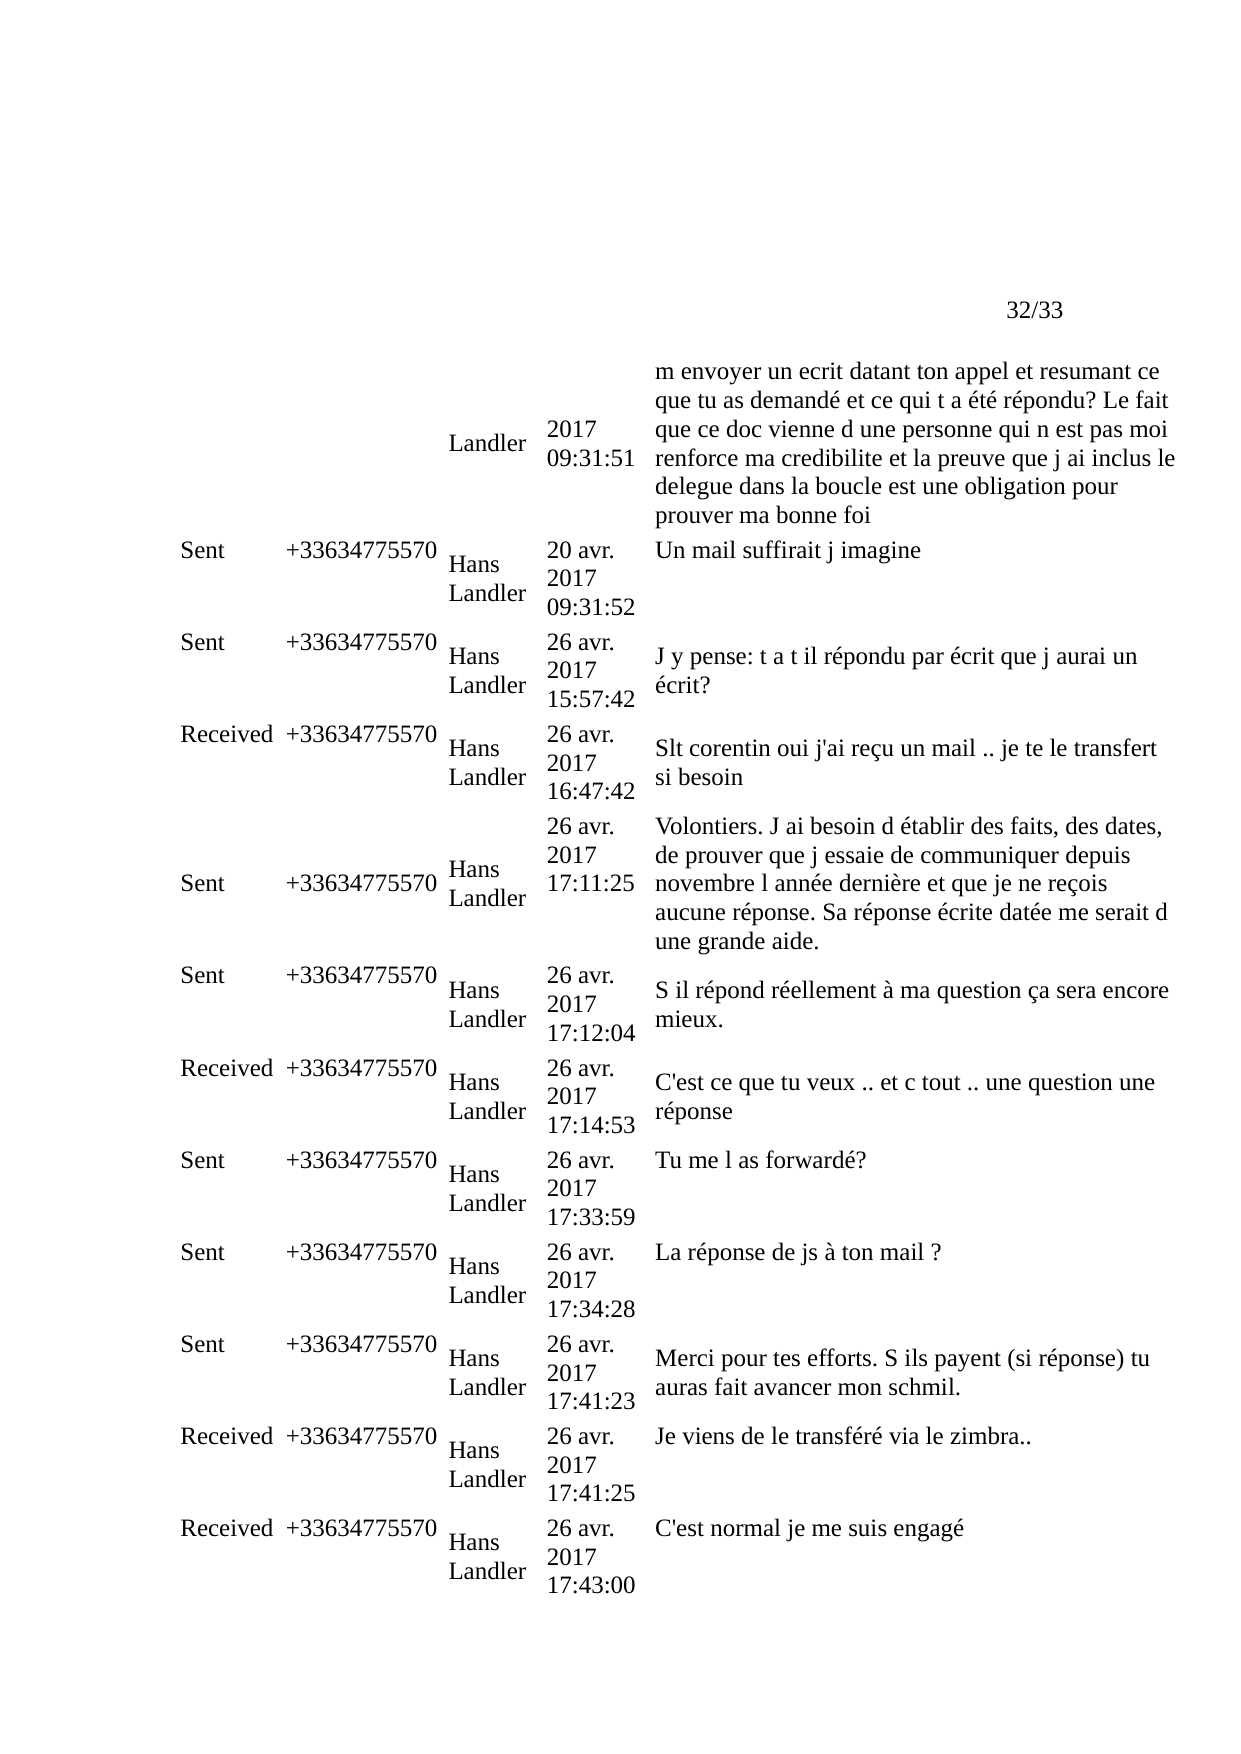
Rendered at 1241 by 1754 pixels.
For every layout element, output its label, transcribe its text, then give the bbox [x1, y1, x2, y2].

table_cell 26 avr. 2017 17:33:59 [544, 1142, 652, 1234]
table_cell Sent [177, 808, 283, 958]
table_cell 26 avr. 2017 17:14:53 [544, 1050, 652, 1142]
table_cell +33634775570 [283, 1510, 445, 1602]
table_cell Hans Landler [445, 1234, 544, 1326]
table_cell La réponse de js à ton mail ? [652, 1234, 1181, 1326]
table_cell Hans Landler [445, 1510, 544, 1602]
table_cell Received [177, 1418, 283, 1510]
table_cell 26 avr. 2017 17:11:25 [544, 808, 652, 958]
table_cell Slt corentin oui j'ai reçu un mail .. je te le transfert si besoin [652, 716, 1181, 808]
table_cell Hans Landler [445, 1142, 544, 1234]
table_cell +33634775570 [283, 958, 445, 1050]
table_cell [177, 354, 283, 532]
table_cell m envoyer un ecrit datant ton appel et resumant ce que tu as demandé et ce qui t a été répondu? Le fait que ce doc vienne d une personne qui n est pas moi renforce ma credibilite et la preuve que j ai inclus le delegue dans la boucle est une obligation pour prouver ma bonne foi [652, 354, 1181, 532]
table_cell Merci pour tes efforts. S ils payent (si réponse) tu auras fait avancer mon schmil. [652, 1326, 1181, 1418]
table_cell S il répond réellement à ma question ça sera encore mieux. [652, 958, 1181, 1050]
table_cell 26 avr. 2017 17:43:00 [544, 1510, 652, 1602]
table_cell Sent [177, 624, 283, 716]
table_cell C'est normal je me suis engagé [652, 1510, 1181, 1602]
table_cell 20 avr. 2017 09:31:52 [544, 532, 652, 624]
table_cell +33634775570 [283, 624, 445, 716]
table_cell Sent [177, 958, 283, 1050]
table_cell Landler [445, 354, 544, 532]
table_cell +33634775570 [283, 1234, 445, 1326]
table_cell J y pense: t a t il répondu par écrit que j aurai un écrit? [652, 624, 1181, 716]
table_cell Volontiers. J ai besoin d établir des faits, des dates, de prouver que j essaie de communiquer depuis novembre l année dernière et que je ne reçois aucune réponse. Sa réponse écrite datée me serait d une grande aide. [652, 808, 1181, 958]
table_cell [283, 354, 445, 532]
table_cell +33634775570 [283, 808, 445, 958]
table_cell Hans Landler [445, 1418, 544, 1510]
table_cell 2017 09:31:51 [544, 354, 652, 532]
table_cell 26 avr. 2017 16:47:42 [544, 716, 652, 808]
table_cell Hans Landler [445, 624, 544, 716]
table_cell +33634775570 [283, 1326, 445, 1418]
table_cell Hans Landler [445, 1326, 544, 1418]
table_cell Received [177, 1510, 283, 1602]
table_cell +33634775570 [283, 1418, 445, 1510]
table_cell 26 avr. 2017 17:41:25 [544, 1418, 652, 1510]
table_cell Sent [177, 1326, 283, 1418]
table_cell Received [177, 716, 283, 808]
table_cell Hans Landler [445, 958, 544, 1050]
table_cell +33634775570 [283, 1050, 445, 1142]
table_cell Sent [177, 532, 283, 624]
table_cell Sent [177, 1142, 283, 1234]
table_cell 26 avr. 2017 17:12:04 [544, 958, 652, 1050]
table_cell Sent [177, 1234, 283, 1326]
table_cell +33634775570 [283, 716, 445, 808]
table_cell +33634775570 [283, 1142, 445, 1234]
table_cell Tu me l as forwardé? [652, 1142, 1181, 1234]
table_cell +33634775570 [283, 532, 445, 624]
table_cell Je viens de le transféré via le zimbra.. [652, 1418, 1181, 1510]
table_cell Un mail suffirait j imagine [652, 532, 1181, 624]
table_cell 26 avr. 2017 17:41:23 [544, 1326, 652, 1418]
table_cell 26 avr. 2017 17:34:28 [544, 1234, 652, 1326]
table_cell Hans Landler [445, 532, 544, 624]
table_cell C'est ce que tu veux .. et c tout .. une question une réponse [652, 1050, 1181, 1142]
table_cell Hans Landler [445, 1050, 544, 1142]
table_cell Hans Landler [445, 716, 544, 808]
table_cell Received [177, 1050, 283, 1142]
table_cell 26 avr. 2017 15:57:42 [544, 624, 652, 716]
table_cell Hans Landler [445, 808, 544, 958]
